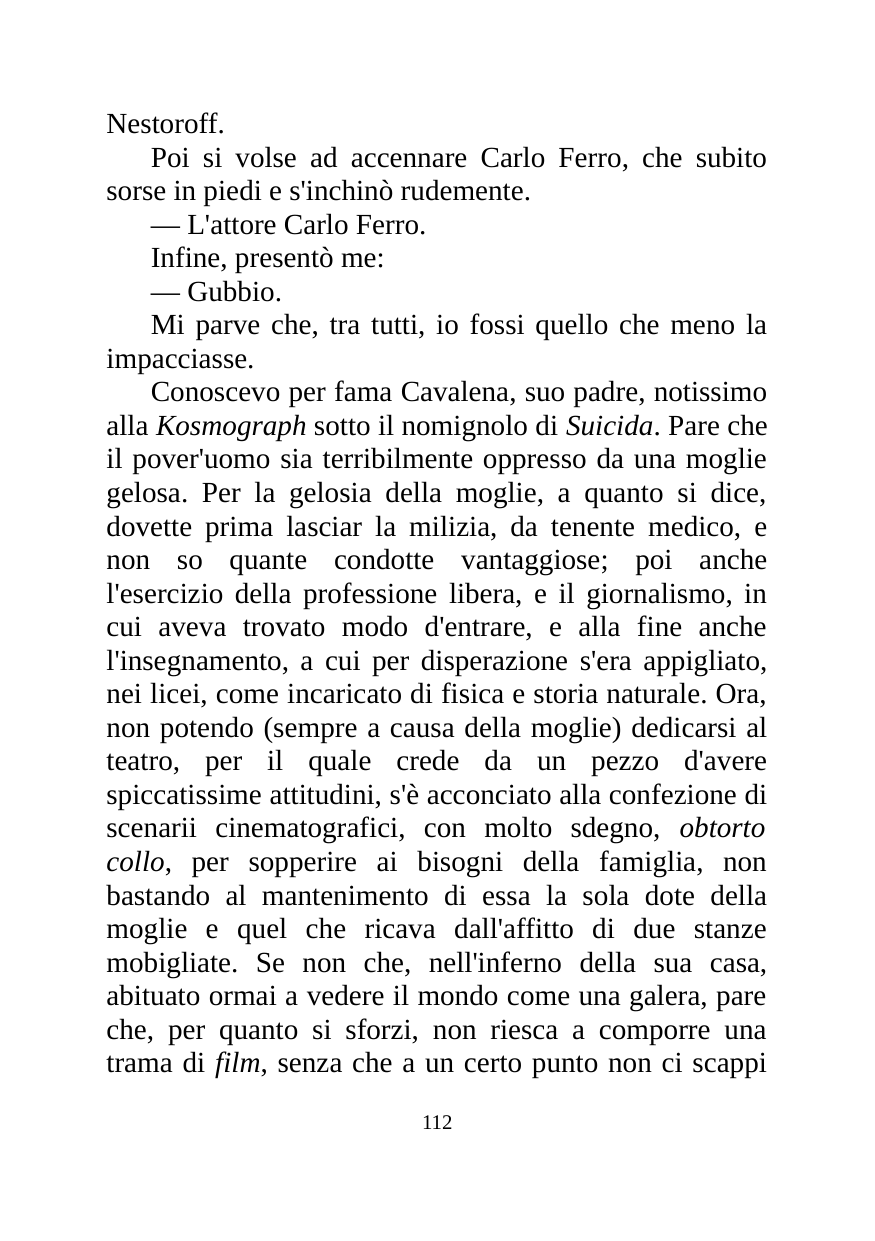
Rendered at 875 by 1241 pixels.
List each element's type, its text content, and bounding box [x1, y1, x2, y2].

text Mi parve che, tra tutti, io fossi quello che meno la impacciasse. [106, 307, 768, 374]
text Nestoroff. [106, 106, 768, 140]
text Infine, presentò me: [106, 240, 768, 274]
text Poi si volse ad accennare Carlo Ferro, che subito sorse in piedi e s'inchinò rudemente. [106, 140, 768, 207]
text Conoscevo per fama Cavalena, suo padre, notissimo alla Kosmograph sotto il nomignolo di Suicida. Pare che il pover'uomo sia terribilmente oppresso da una moglie gelosa. Per la gelosia della moglie, a quanto si dice, dovette prima lasciar la milizia, da tenente medico, e non so quante condotte vantaggiose; poi anche l'esercizio della professione libera, e il giornalismo, in cui aveva trovato modo d'entrare, e alla fine anche l'insegnamento, a cui per disperazione s'era appigliato, nei licei, come incaricato di fisica e storia naturale. Ora, non potendo (sempre a causa della moglie) dedicarsi al teatro, per il quale crede da un pezzo d'avere spiccatissime attitudini, s'è acconciato alla confezione di scenarii cinematografici, con molto sdegno, obtorto collo, per sopperire ai bisogni della famiglia, non bastando al mantenimento di essa la sola dote della moglie e quel che ricava dall'affitto di due stanze mobigliate. Se non che, nell'inferno della sua casa, abituato ormai a vedere il mondo come una galera, pare che, per quanto si sforzi, non riesca a comporre una trama di film, senza che a un certo punto non ci scappi [106, 374, 768, 1079]
text — Gubbio. [106, 274, 768, 307]
text — L'attore Carlo Ferro. [106, 207, 768, 240]
